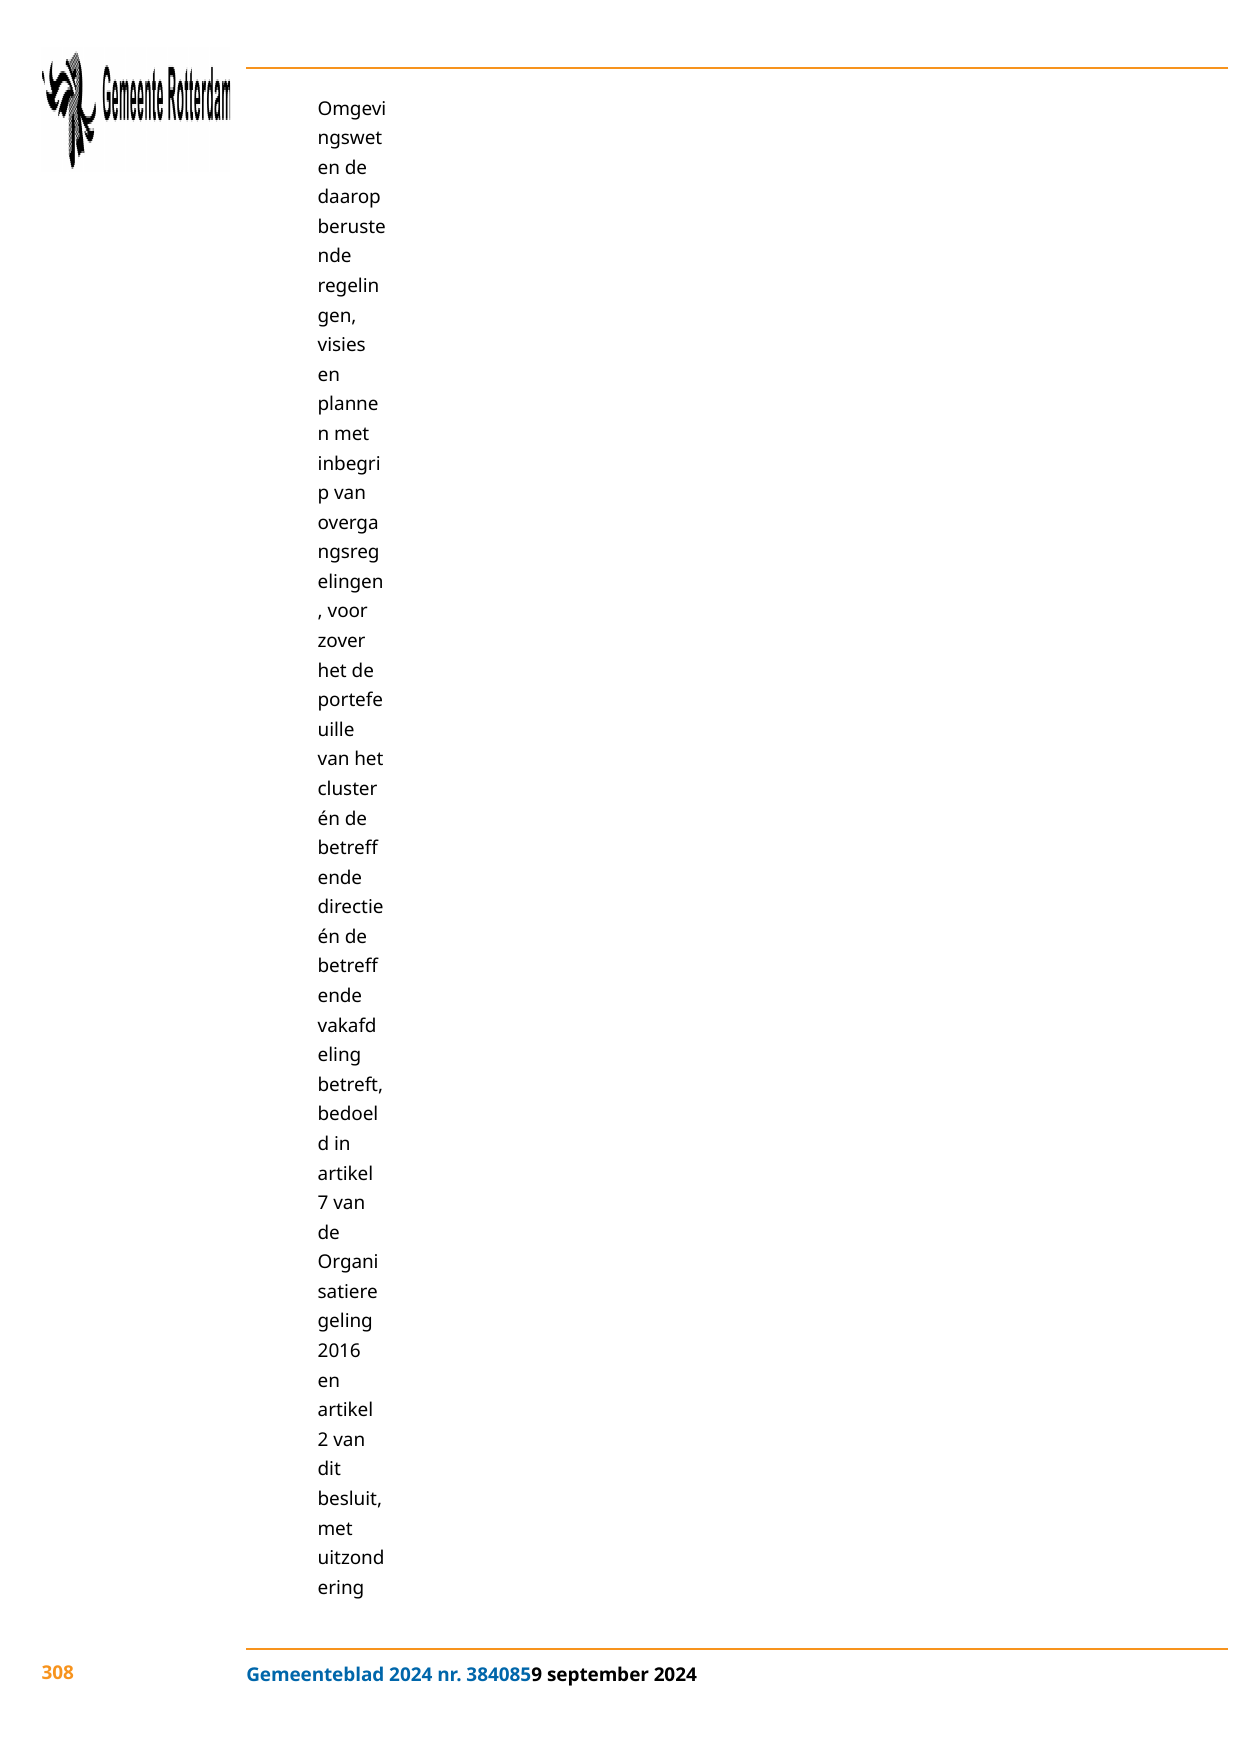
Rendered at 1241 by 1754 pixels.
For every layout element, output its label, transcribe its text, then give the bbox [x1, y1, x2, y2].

table_cell [1013, 95, 1082, 1600]
table_cell [248, 95, 317, 1600]
table_cell Omgevingswet en de daarop berustende regelingen, visies en plannen met inbegrip van overgangsregelingen, voor zover het de portefeuille van het cluster én de betreffende directie én de betreffende vakafdeling betreft, bedoeld in artikel 7 van de Organisatieregeling 2016 en artikel 2 van dit besluit, met uitzondering [318, 95, 387, 1600]
picture [41, 47, 231, 172]
table_cell [1082, 95, 1152, 1600]
table_cell [596, 95, 665, 1600]
table_cell [456, 95, 526, 1600]
table_cell [526, 95, 596, 1600]
table_cell [874, 95, 1013, 1600]
table_cell [735, 95, 873, 1600]
table_cell [387, 95, 456, 1600]
table_cell [665, 95, 734, 1600]
